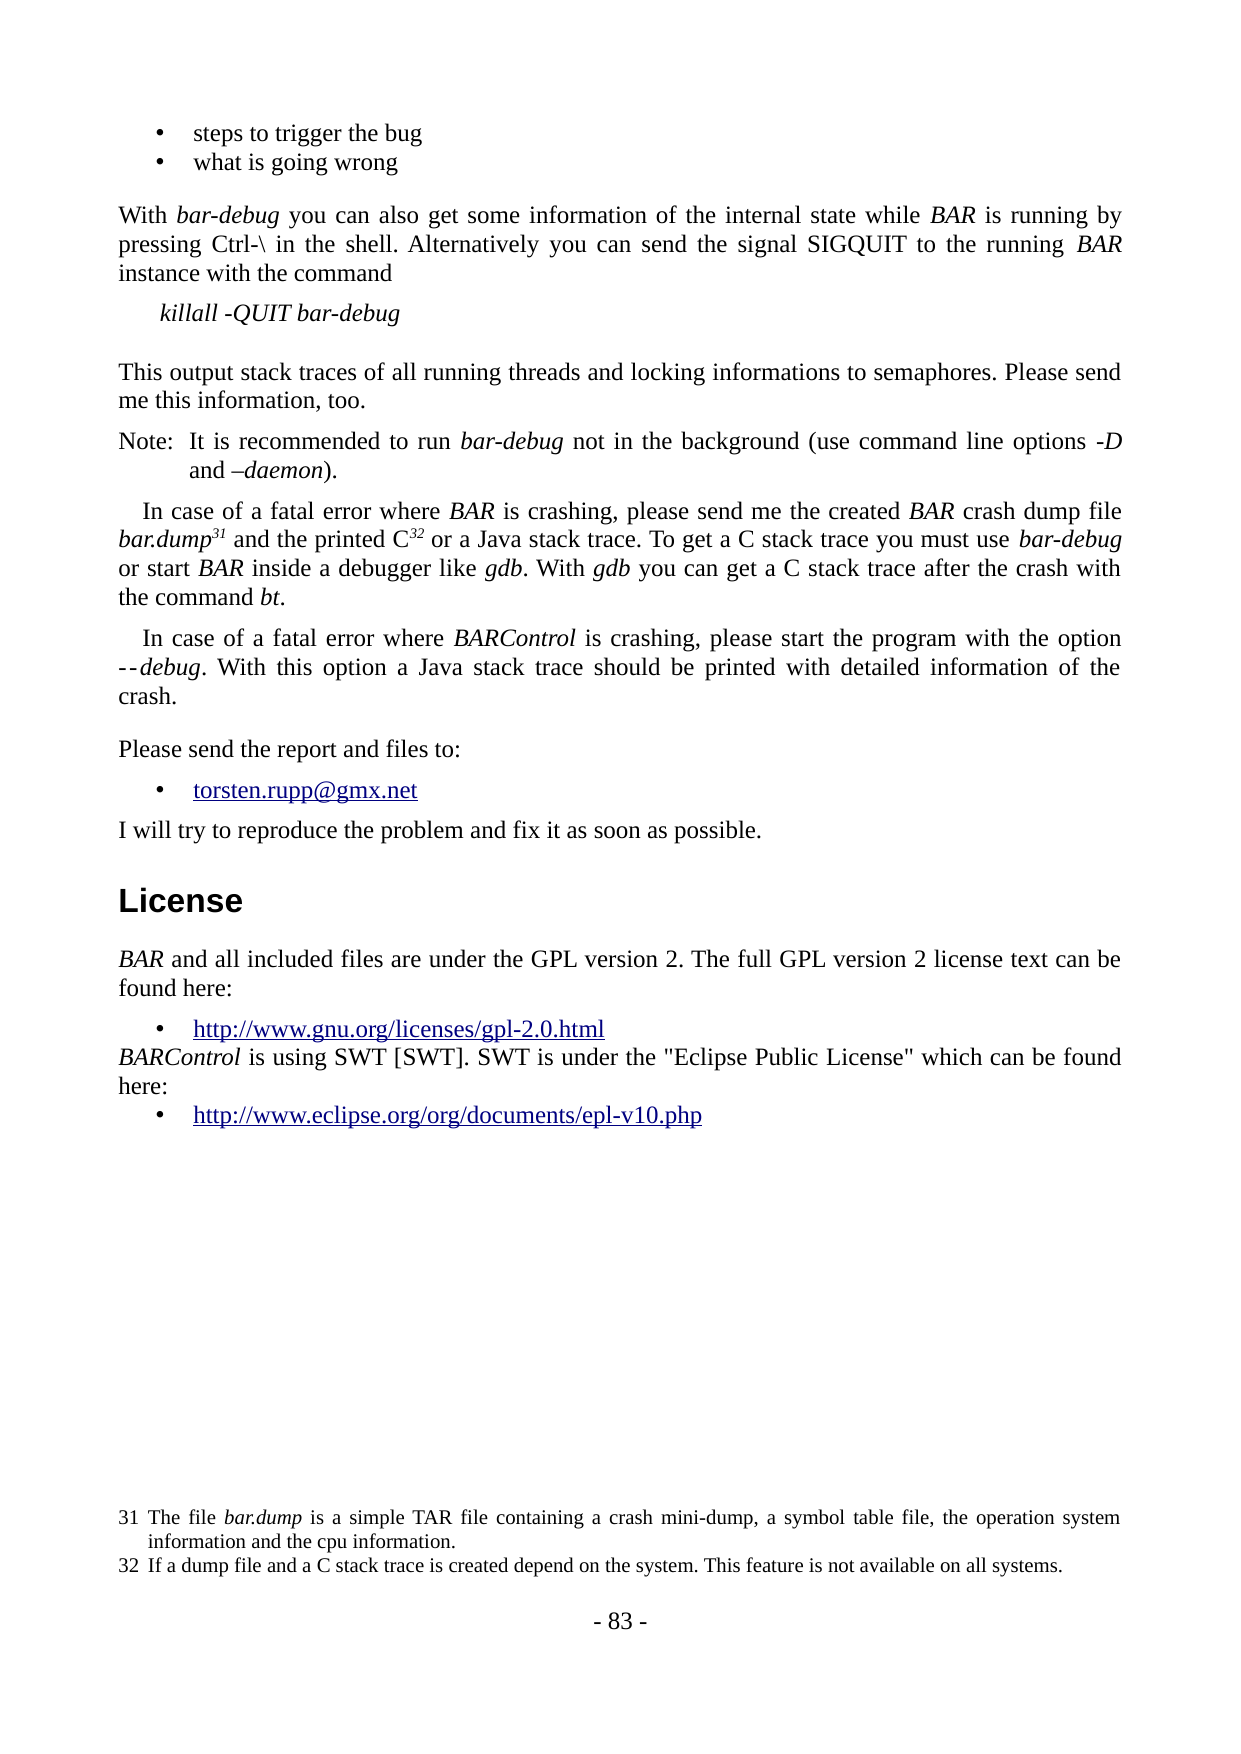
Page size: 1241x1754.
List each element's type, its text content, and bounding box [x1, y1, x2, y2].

text If a dump file and a C stack trace is created depend on the system. This feature is not available on all systems. [118, 1553, 1122, 1577]
text I will try to reproduce the problem and fix it as soon as possible. [118, 815, 1122, 844]
text Note: It is recommended to run bar-debug not in the background (use command line options -D and –daemon). [118, 426, 1122, 484]
text Please send the report and files to: [118, 734, 1122, 763]
text BARControl is using SWT [SWT]. SWT is under the "Eclipse Public License" which can be found here: [118, 1042, 1122, 1100]
text In case of a fatal error where BAR is crashing, please send me the created BAR crash dump file bar.dump and the printed C or a Java stack trace. To get a C stack trace you must use bar-debug or start BAR inside a debugger like gdb. With gdb you can get a C stack trace after the crash with the command bt. [118, 496, 1122, 611]
text In case of a fatal error where BARControl is crashing, please start the program with the option ‑‑debug. With this option a Java stack trace should be printed with detailed information of the crash. [118, 623, 1122, 709]
text BAR and all included files are under the GPL version 2. The full GPL version 2 license text can be found here: [118, 944, 1122, 1002]
text With bar-debug you can also get some information of the internal state while BAR is running by pressing Ctrl-\ in the shell. Alternatively you can send the signal SIGQUIT to the running BAR instance with the command [118, 200, 1122, 286]
list http://www.eclipse.org/org/documents/epl-v10.php [156, 1100, 1122, 1129]
text This output stack traces of all running threads and locking informations to semaphores. Please send me this information, too. [118, 357, 1122, 414]
list what is going wrong [156, 147, 1122, 176]
list steps to trigger the bug [156, 118, 1122, 147]
list torsten.rupp@gmx.net [156, 775, 1122, 803]
text The file bar.dump is a simple TAR file containing a crash mini-dump, a symbol table file, the operation system information and the cpu information. [118, 1505, 1122, 1553]
text killall -QUIT bar-debug [159, 298, 1122, 327]
list http://www.gnu.org/licenses/gpl-2.0.html [156, 1014, 1122, 1042]
subtitle License [118, 881, 1122, 920]
